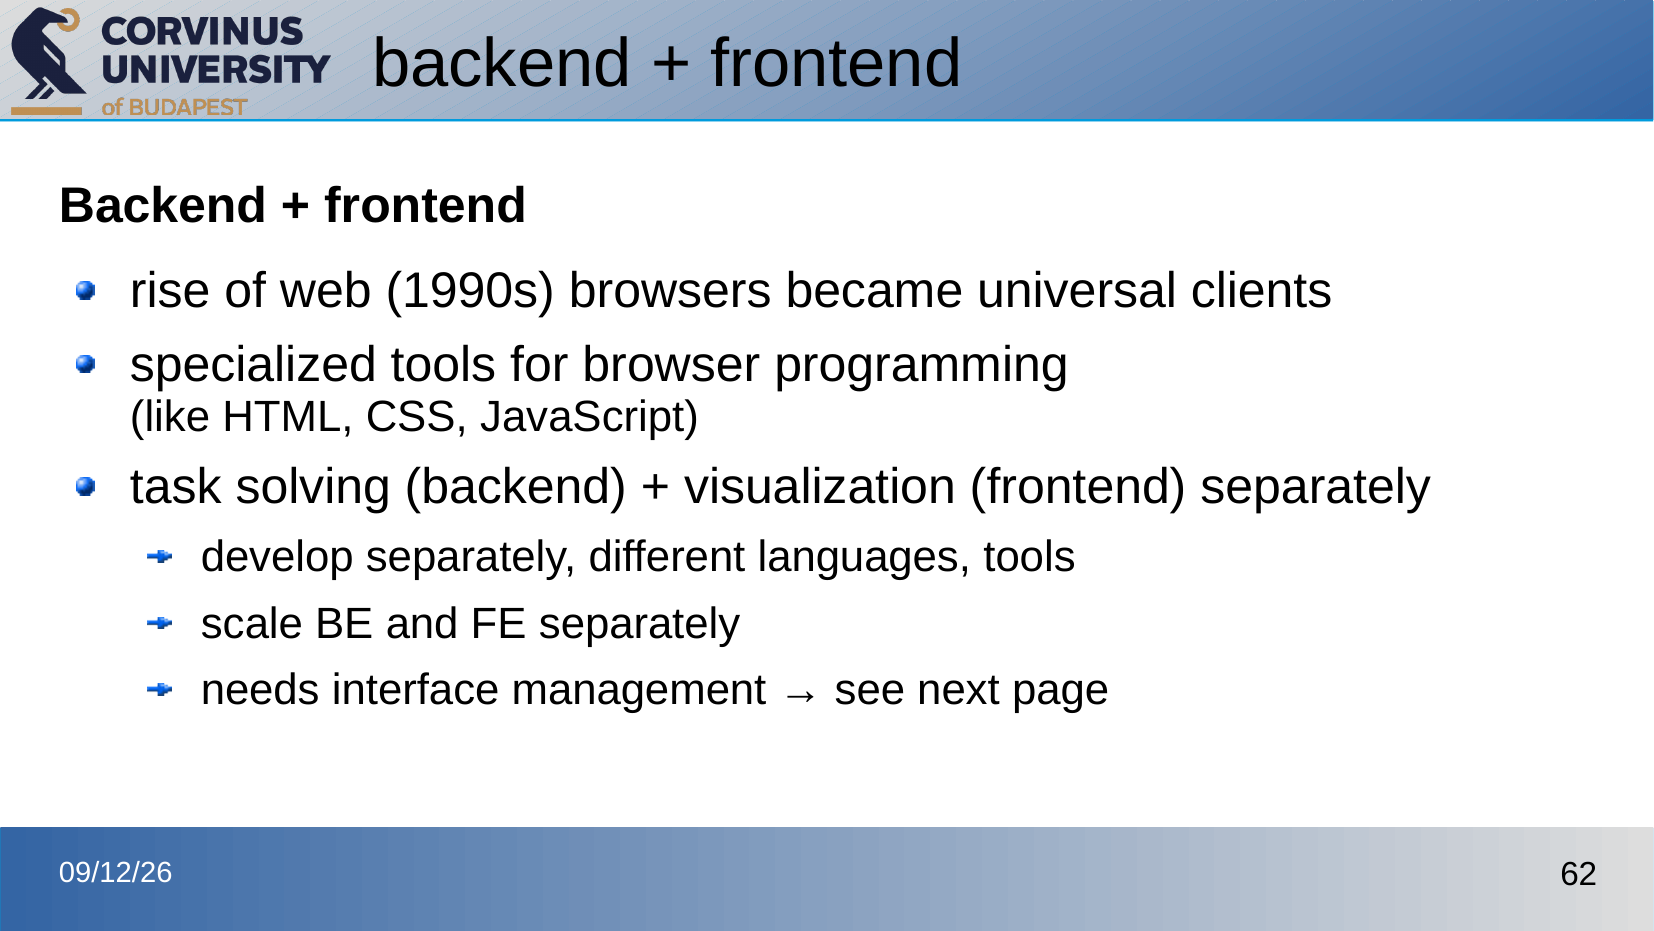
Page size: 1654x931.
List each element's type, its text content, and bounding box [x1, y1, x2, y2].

title backend + frontend [372, 23, 1625, 103]
picture [11, 7, 331, 115]
list Backend + frontend rise of web (1990s) browsers became universal clients specialized tools for browser programming (like HTML, CSS, JavaScript) task solving (backend) + visualization (frontend) separately develop separately, different languages, tools scale BE and FE separately needs interface management → see next page [59, 177, 1595, 768]
